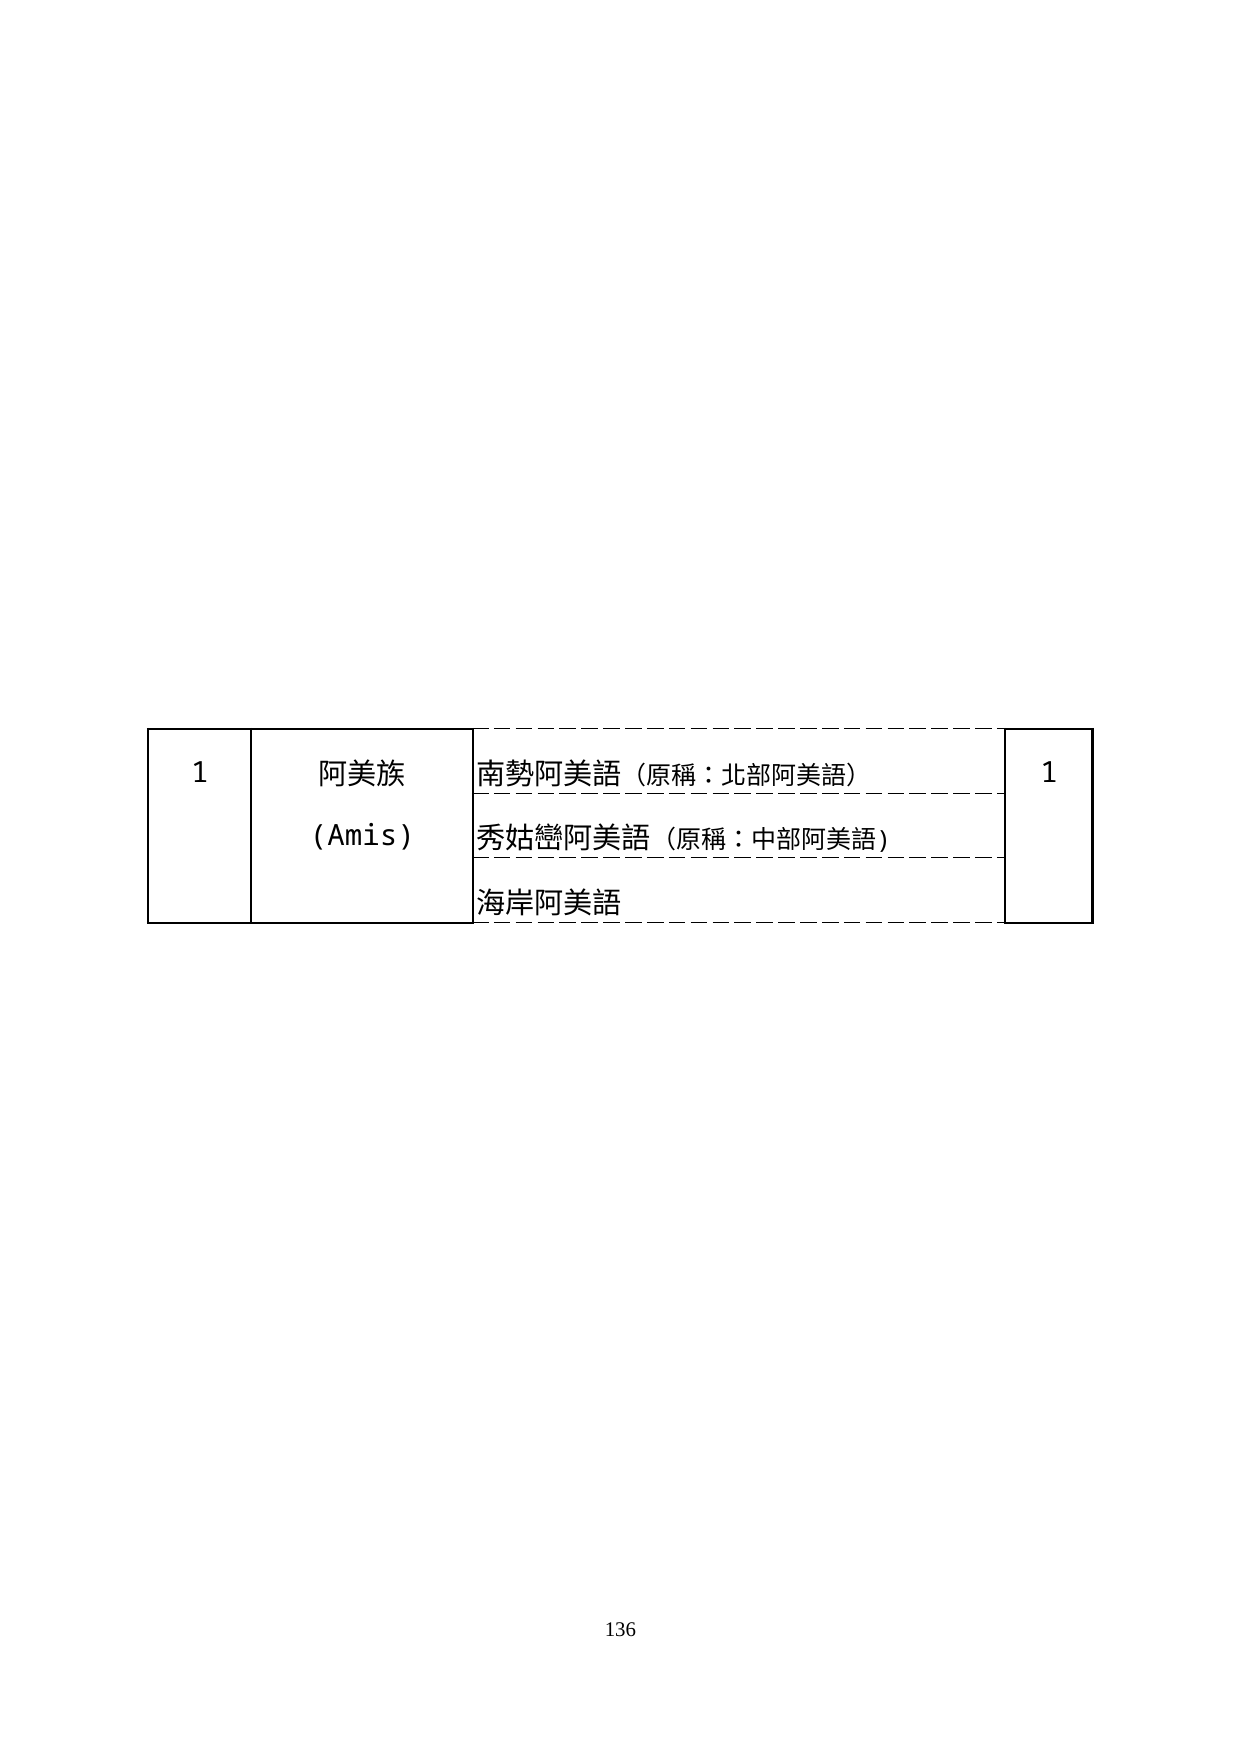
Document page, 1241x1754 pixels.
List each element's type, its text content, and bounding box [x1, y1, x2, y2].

table_cell 秀姑巒阿美語（原稱：中部阿美語) [474, 793, 1004, 857]
table_cell 1 [149, 730, 250, 922]
table_cell 南勢阿美語（原稱：北部阿美語） [474, 728, 1004, 792]
table_cell 阿美族 (Amis) [252, 730, 472, 922]
table_cell 1 [1006, 730, 1091, 922]
table_cell 海岸阿美語 [474, 857, 1004, 922]
